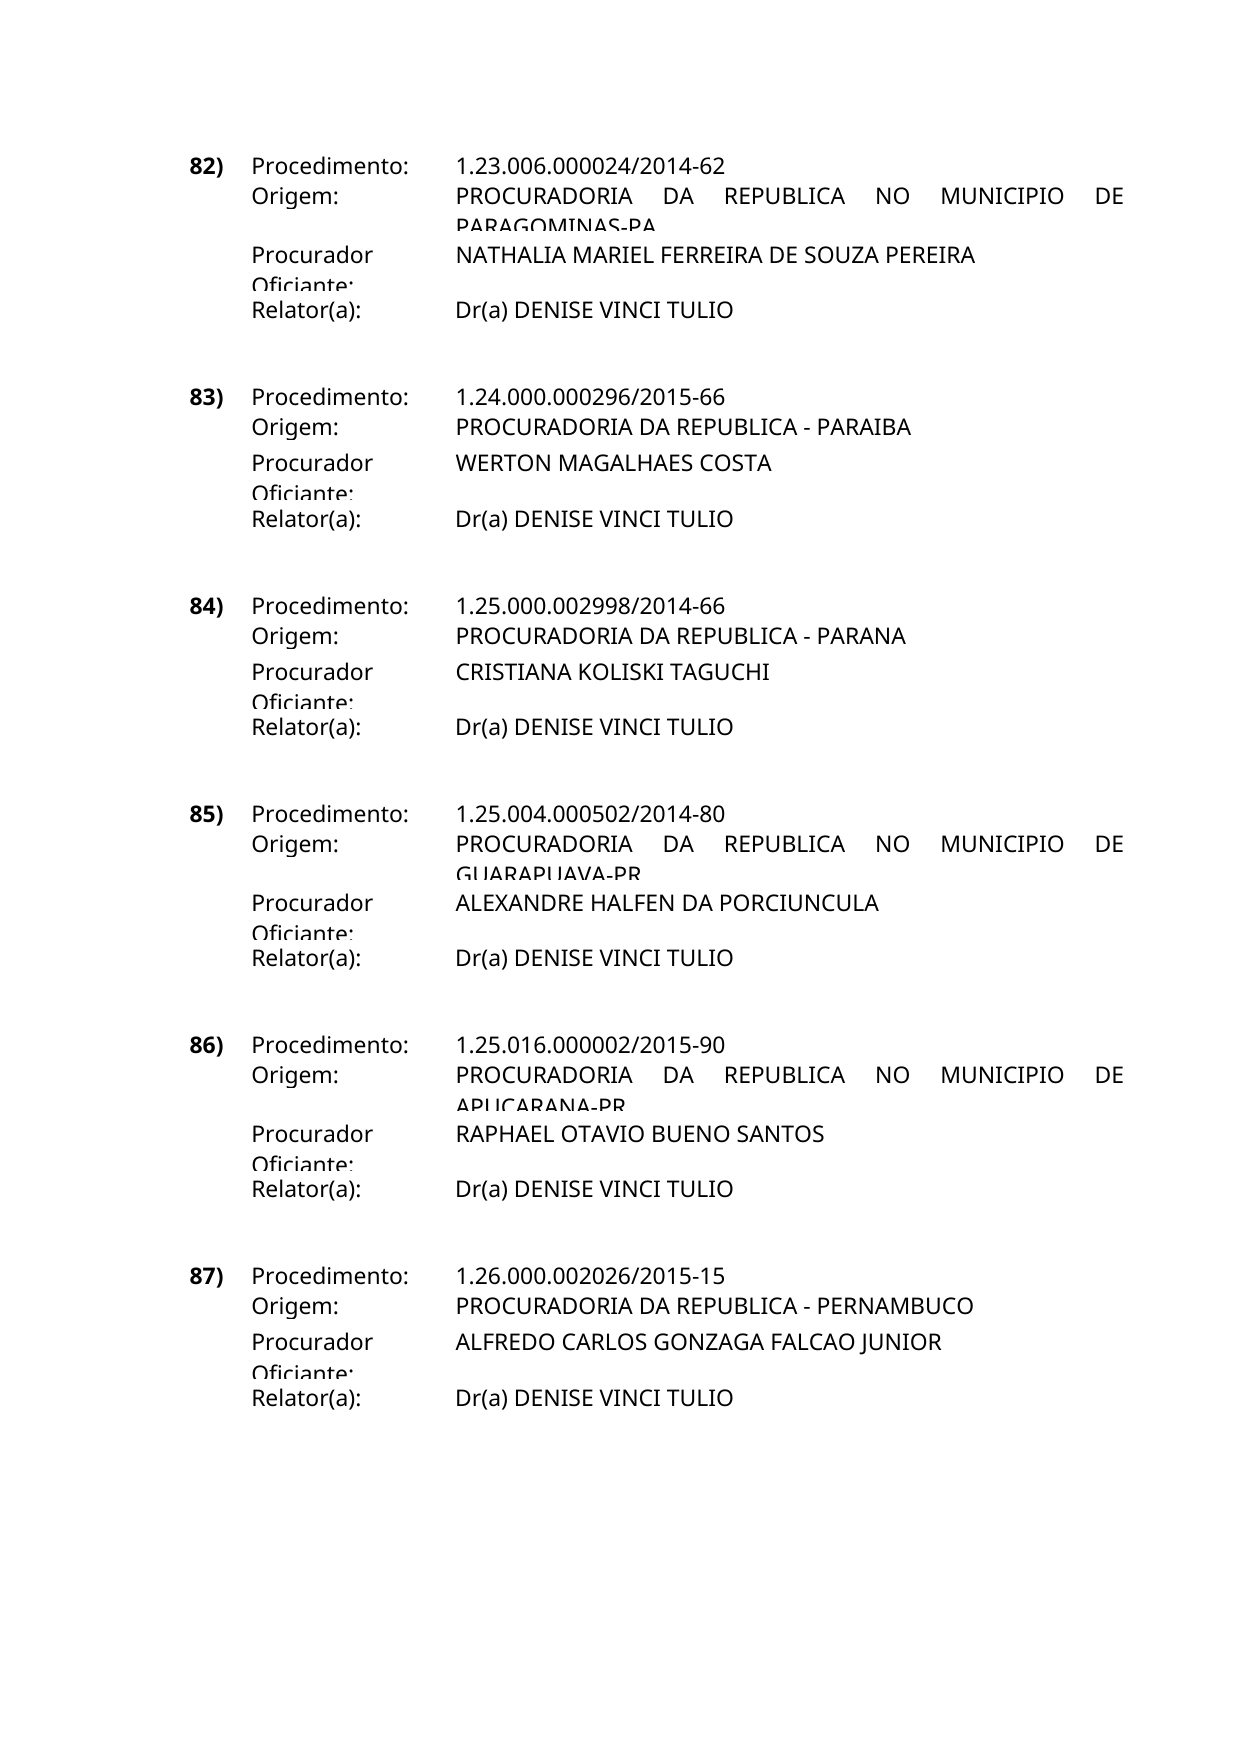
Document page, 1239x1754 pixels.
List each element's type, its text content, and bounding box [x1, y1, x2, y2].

table_cell [0, 381, 189, 409]
table_cell NATHALIA MARIEL FERREIRA DE SOUZA PEREIRA [455, 239, 1124, 289]
table_cell [0, 239, 189, 289]
table_cell [0, 711, 189, 741]
table_cell PROCURADORIA DA REPUBLICA - PARANA [455, 620, 1124, 648]
table_cell WERTON MAGALHAES COSTA [455, 447, 1124, 498]
table_cell Origem: [251, 1290, 455, 1319]
table_cell Origem: [251, 620, 455, 648]
table_cell [189, 209, 251, 231]
table_cell [189, 1326, 251, 1377]
table_cell [1125, 942, 1239, 972]
table_cell [1125, 590, 1239, 618]
table_cell [1125, 411, 1239, 439]
table_cell [1125, 1029, 1239, 1058]
table_cell [1125, 180, 1239, 208]
table_cell [0, 1319, 189, 1326]
table_cell [0, 1110, 189, 1118]
table_cell [455, 741, 1124, 798]
table_cell [455, 879, 1124, 887]
table_cell [1125, 1059, 1239, 1088]
table_cell [189, 711, 251, 741]
table_cell [455, 231, 1124, 238]
table_cell [1125, 533, 1239, 589]
table_cell [251, 1203, 455, 1260]
table_header [1125, 0, 1239, 150]
table_cell [455, 533, 1124, 589]
table_cell [1125, 711, 1239, 741]
table_cell [189, 1203, 251, 1260]
table_cell [0, 503, 189, 533]
table_cell [1125, 798, 1239, 827]
table_cell [1125, 857, 1239, 879]
table_cell 1.23.006.000024/2014-62 [455, 150, 1124, 178]
table_cell [0, 1260, 189, 1289]
table_cell [1125, 294, 1239, 324]
table_cell [0, 533, 189, 589]
table_cell [455, 440, 1124, 447]
table_cell [189, 1110, 251, 1118]
table_cell [455, 1319, 1124, 1326]
table_cell Procedimento: [251, 798, 455, 827]
table_cell [1125, 1173, 1239, 1203]
table_cell [1125, 1260, 1239, 1289]
table_cell [0, 656, 189, 707]
table_cell [1125, 209, 1239, 231]
table_cell [189, 1319, 251, 1326]
table_cell Procurador Oficiante: [251, 1118, 455, 1170]
table_cell [0, 1173, 189, 1203]
table_cell Procurador Oficiante: [251, 447, 455, 499]
table_cell [455, 648, 1124, 656]
table_cell [251, 1088, 455, 1110]
table_cell [0, 648, 189, 656]
table_cell [0, 828, 189, 857]
table_cell [0, 231, 189, 238]
table_header Relator(a): [251, 503, 455, 531]
table_cell [0, 1203, 189, 1260]
table_cell Origem: [251, 1059, 455, 1088]
table_cell RAPHAEL OTAVIO BUENO SANTOS [455, 1118, 1124, 1169]
table_cell Procedimento: [251, 1029, 455, 1058]
table_cell [251, 879, 455, 887]
table_cell [455, 1110, 1124, 1118]
table_cell PROCURADORIA DA REPUBLICA NO MUNICIPIO DE GUARAPUAVA-PR [455, 828, 1124, 879]
table_cell [0, 972, 189, 1029]
table_cell [189, 503, 251, 533]
table_cell [189, 1382, 251, 1412]
table_cell 1.24.000.000296/2015-66 [455, 381, 1124, 409]
table_cell [0, 879, 189, 887]
table_cell [189, 1088, 251, 1110]
table_cell Origem: [251, 828, 455, 857]
table_cell [189, 440, 251, 447]
table_cell 1.25.004.000502/2014-80 [455, 798, 1124, 827]
table_cell [1125, 239, 1239, 289]
table_cell [251, 648, 455, 656]
table_cell 87) [189, 1260, 251, 1289]
table_cell [189, 942, 251, 972]
table_cell [189, 656, 251, 707]
table_header [251, 0, 455, 150]
table_cell [251, 857, 455, 879]
table_cell [1125, 1118, 1239, 1169]
table_cell [0, 150, 189, 178]
table_cell [1125, 1326, 1239, 1377]
table_header Relator(a): [251, 711, 455, 740]
table_header Dr(a) DENISE VINCI TULIO [455, 711, 1122, 740]
table_cell [455, 1203, 1124, 1260]
table_cell [251, 440, 455, 447]
table_cell Procedimento: [251, 381, 455, 409]
table_cell [1125, 879, 1239, 887]
table_cell [189, 857, 251, 879]
table_cell [1125, 656, 1239, 707]
table_cell [189, 887, 251, 938]
table_cell [251, 1110, 455, 1118]
table_cell [0, 294, 189, 324]
table_cell [251, 972, 455, 1029]
table_cell [1125, 828, 1239, 857]
table_cell [1125, 150, 1239, 178]
table_cell [0, 411, 189, 439]
table_cell [189, 447, 251, 498]
table_cell [0, 798, 189, 827]
table_cell 85) [189, 798, 251, 827]
table_header Relator(a): [251, 1382, 455, 1410]
table_cell [189, 294, 251, 324]
table_cell [1125, 620, 1239, 648]
table_cell [1125, 1290, 1239, 1319]
table_cell [1125, 1203, 1239, 1260]
table_cell [251, 209, 455, 231]
table_cell Procedimento: [251, 150, 455, 178]
table_cell [1125, 440, 1239, 447]
table_cell [189, 648, 251, 656]
table_cell [0, 887, 189, 938]
table_cell [0, 590, 189, 618]
table_header Relator(a): [251, 1173, 455, 1202]
table_header [455, 0, 1124, 150]
table_cell [189, 180, 251, 208]
table_cell [251, 533, 455, 589]
table_cell [251, 231, 455, 238]
table_cell [0, 620, 189, 648]
table_cell [1125, 648, 1239, 656]
table_cell [0, 1118, 189, 1169]
table_cell Origem: [251, 411, 455, 439]
table_cell [1125, 503, 1239, 533]
table_cell [1125, 741, 1239, 798]
table_cell Procurador Oficiante: [251, 239, 455, 291]
table_cell PROCURADORIA DA REPUBLICA - PARAIBA [455, 411, 1124, 439]
table_cell [0, 440, 189, 447]
table_header Dr(a) DENISE VINCI TULIO [455, 1173, 1122, 1202]
table_cell [1125, 1110, 1239, 1118]
table_cell [189, 828, 251, 857]
table_cell PROCURADORIA DA REPUBLICA - PERNAMBUCO [455, 1290, 1124, 1319]
table_cell [0, 1382, 189, 1412]
table_cell [189, 533, 251, 589]
table_cell 86) [189, 1029, 251, 1058]
table_cell 82) [189, 150, 251, 178]
table_cell [1125, 231, 1239, 238]
table_header [189, 0, 251, 150]
table_cell [0, 1059, 189, 1088]
table_cell [0, 857, 189, 879]
table_cell Procurador Oficiante: [251, 887, 455, 939]
table_cell [0, 1029, 189, 1058]
table_cell [1125, 381, 1239, 409]
table_cell [189, 239, 251, 289]
table_cell [0, 324, 189, 381]
table_cell [251, 324, 455, 381]
table_cell [1125, 887, 1239, 938]
table_cell ALFREDO CARLOS GONZAGA FALCAO JUNIOR [455, 1326, 1124, 1377]
table_cell Procurador Oficiante: [251, 656, 455, 708]
table_cell [1125, 1088, 1239, 1110]
table_cell [0, 1088, 189, 1110]
table_cell [1125, 447, 1239, 498]
table_cell [189, 972, 251, 1029]
table_cell [455, 324, 1124, 381]
table_cell [189, 1059, 251, 1088]
table_cell [251, 1319, 455, 1326]
table_cell Procedimento: [251, 1260, 455, 1289]
table_cell [0, 209, 189, 231]
table_cell PROCURADORIA DA REPUBLICA NO MUNICIPIO DE PARAGOMINAS-PA [455, 180, 1124, 231]
table_cell [189, 231, 251, 238]
table_header Dr(a) DENISE VINCI TULIO [455, 1382, 1122, 1410]
table_cell [455, 972, 1124, 1029]
table_cell [0, 180, 189, 208]
table_cell Procurador Oficiante: [251, 1326, 455, 1379]
table_cell [0, 1326, 189, 1377]
table_cell [0, 447, 189, 498]
table_header Relator(a): [251, 294, 455, 323]
table_header Dr(a) DENISE VINCI TULIO [455, 942, 1122, 971]
table_cell [189, 1173, 251, 1203]
table_cell [0, 942, 189, 972]
table_cell [1125, 972, 1239, 1029]
table_cell [189, 1290, 251, 1319]
table_cell 1.26.000.002026/2015-15 [455, 1260, 1124, 1289]
table_header [0, 0, 189, 150]
table_cell [189, 741, 251, 798]
table_cell ALEXANDRE HALFEN DA PORCIUNCULA [455, 887, 1124, 938]
table_cell 84) [189, 590, 251, 618]
table_cell [189, 1118, 251, 1169]
table_cell [1125, 1319, 1239, 1326]
table_cell PROCURADORIA DA REPUBLICA NO MUNICIPIO DE APUCARANA-PR [455, 1059, 1124, 1110]
table_header Relator(a): [251, 942, 455, 971]
table_cell [251, 741, 455, 798]
table_cell CRISTIANA KOLISKI TAGUCHI [455, 656, 1124, 707]
table_cell [189, 411, 251, 439]
table_cell [0, 741, 189, 798]
table_cell [1125, 1382, 1239, 1412]
table_cell [189, 620, 251, 648]
table_header Dr(a) DENISE VINCI TULIO [455, 503, 1122, 531]
table_cell [189, 879, 251, 887]
table_cell Procedimento: [251, 590, 455, 618]
table_header Dr(a) DENISE VINCI TULIO [455, 294, 1122, 323]
table_cell [0, 1290, 189, 1319]
table_cell 83) [189, 381, 251, 409]
table_cell 1.25.000.002998/2014-66 [455, 590, 1124, 618]
table_cell 1.25.016.000002/2015-90 [455, 1029, 1124, 1058]
table_cell Origem: [251, 180, 455, 208]
table_cell [189, 324, 251, 381]
table_cell [1125, 324, 1239, 381]
